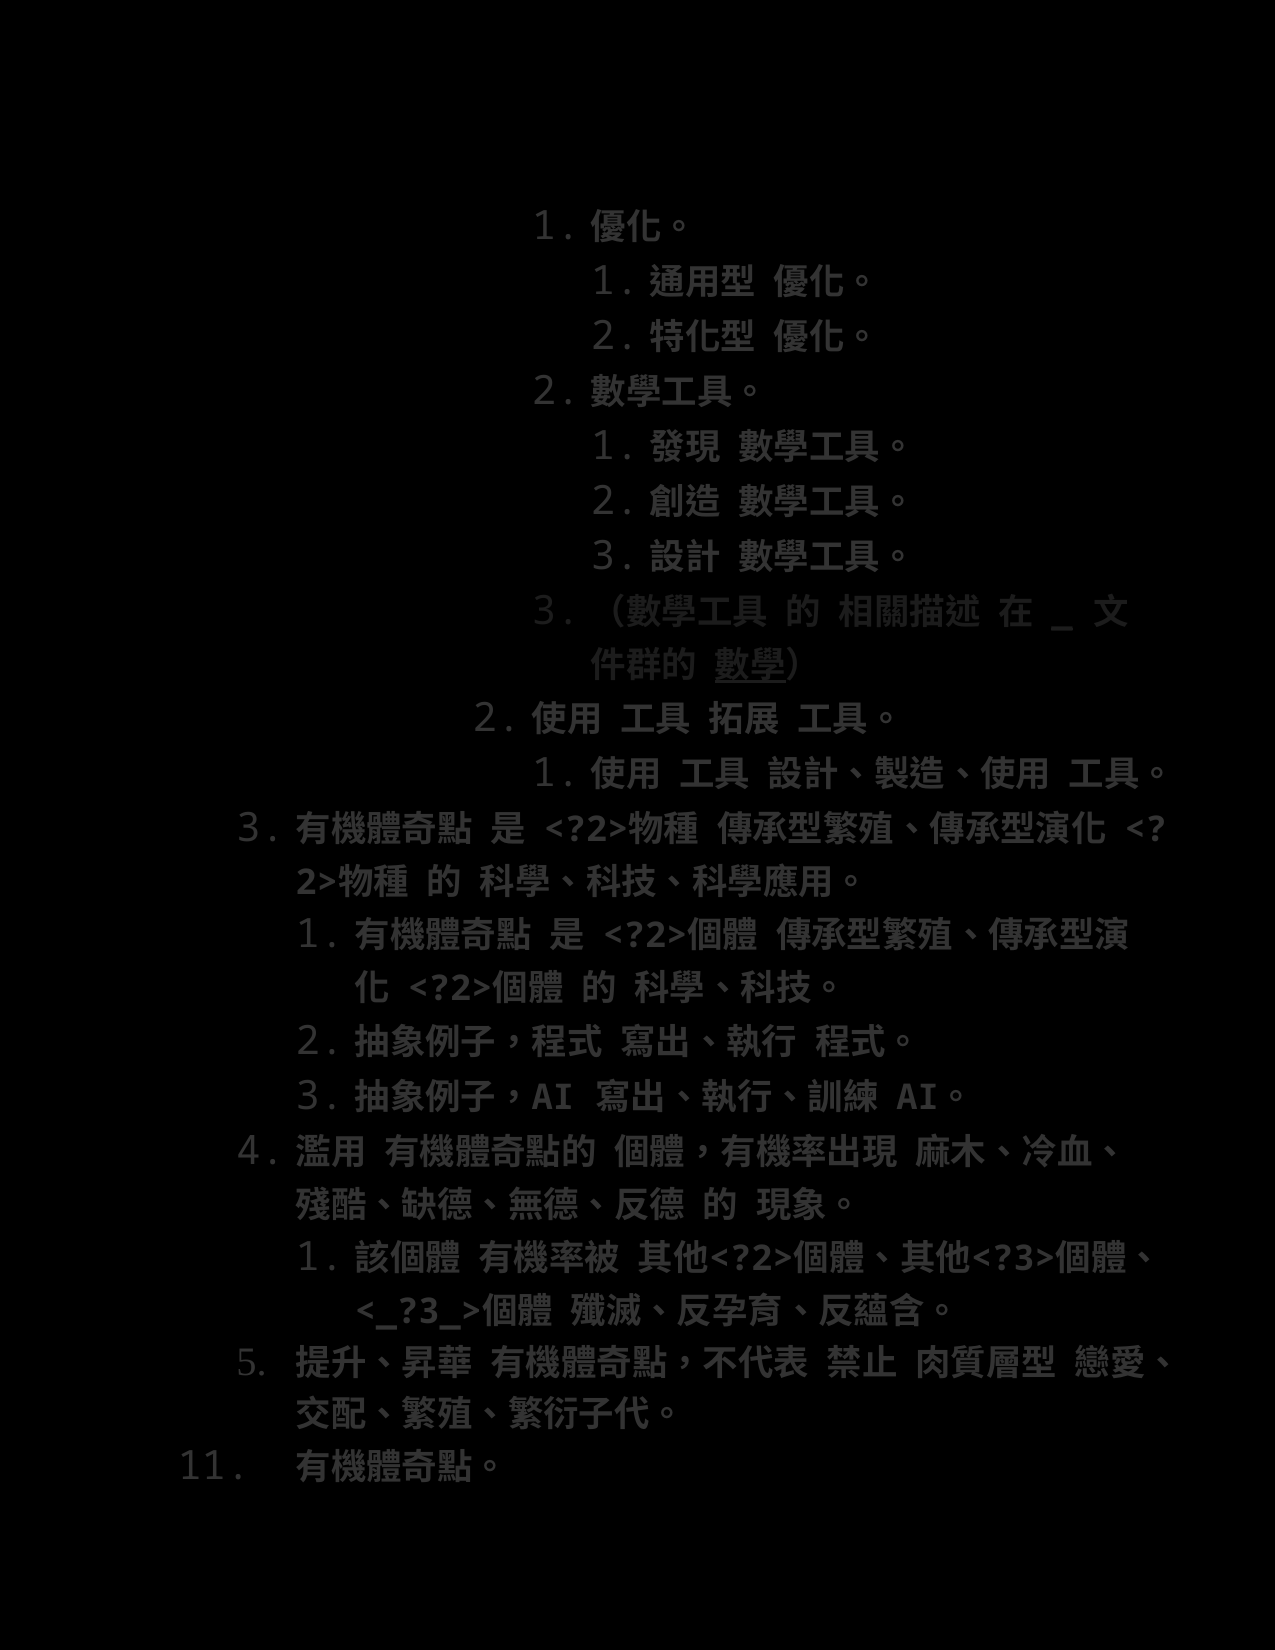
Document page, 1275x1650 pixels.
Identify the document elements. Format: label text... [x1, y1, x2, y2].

list 通用型 優化。 [591, 251, 1157, 306]
list 設計 數學工具。 [591, 526, 1157, 582]
list （數學工具 的 相關描述 在 _ 文件群的 數學） [532, 582, 1157, 688]
list 提升、昇華 有機體奇點，不代表 禁止 肉質層型 戀愛、交配、繁殖、繁衍子代。 [236, 1334, 1157, 1437]
list 優化。 [532, 196, 1157, 251]
list 有機體奇點 是 <?2>個體 傳承型繁殖、傳承型演化 <?2>個體 的 科學、科技。 [295, 904, 1157, 1011]
list 抽象例子，程式 寫出、執行 程式。 [295, 1011, 1157, 1066]
list 特化型 優化。 [591, 306, 1157, 361]
list 創造 數學工具。 [591, 471, 1157, 526]
list 有機體奇點。 [177, 1437, 1157, 1492]
list 數學工具。 [532, 361, 1157, 416]
list 該個體 有機率被 其他<?2>個體、其他<?3>個體、<_?3_>個體 殲滅、反孕育、反蘊含。 [295, 1228, 1157, 1334]
list 有機體奇點 是 <?2>物種 傳承型繁殖、傳承型演化 <?2>物種 的 科學、科技、科學應用。 [236, 798, 1157, 904]
list 濫用 有機體奇點的 個體，有機率出現 麻木、冷血、殘酷、缺德、無德、反德 的 現象。 [236, 1121, 1157, 1228]
list 使用 工具 設計、製造、使用 工具。 [532, 743, 1157, 798]
list 發現 數學工具。 [591, 416, 1157, 471]
list 使用 工具 拓展 工具。 [472, 688, 1157, 743]
list 抽象例子，AI 寫出、執行、訓練 AI。 [295, 1066, 1157, 1121]
